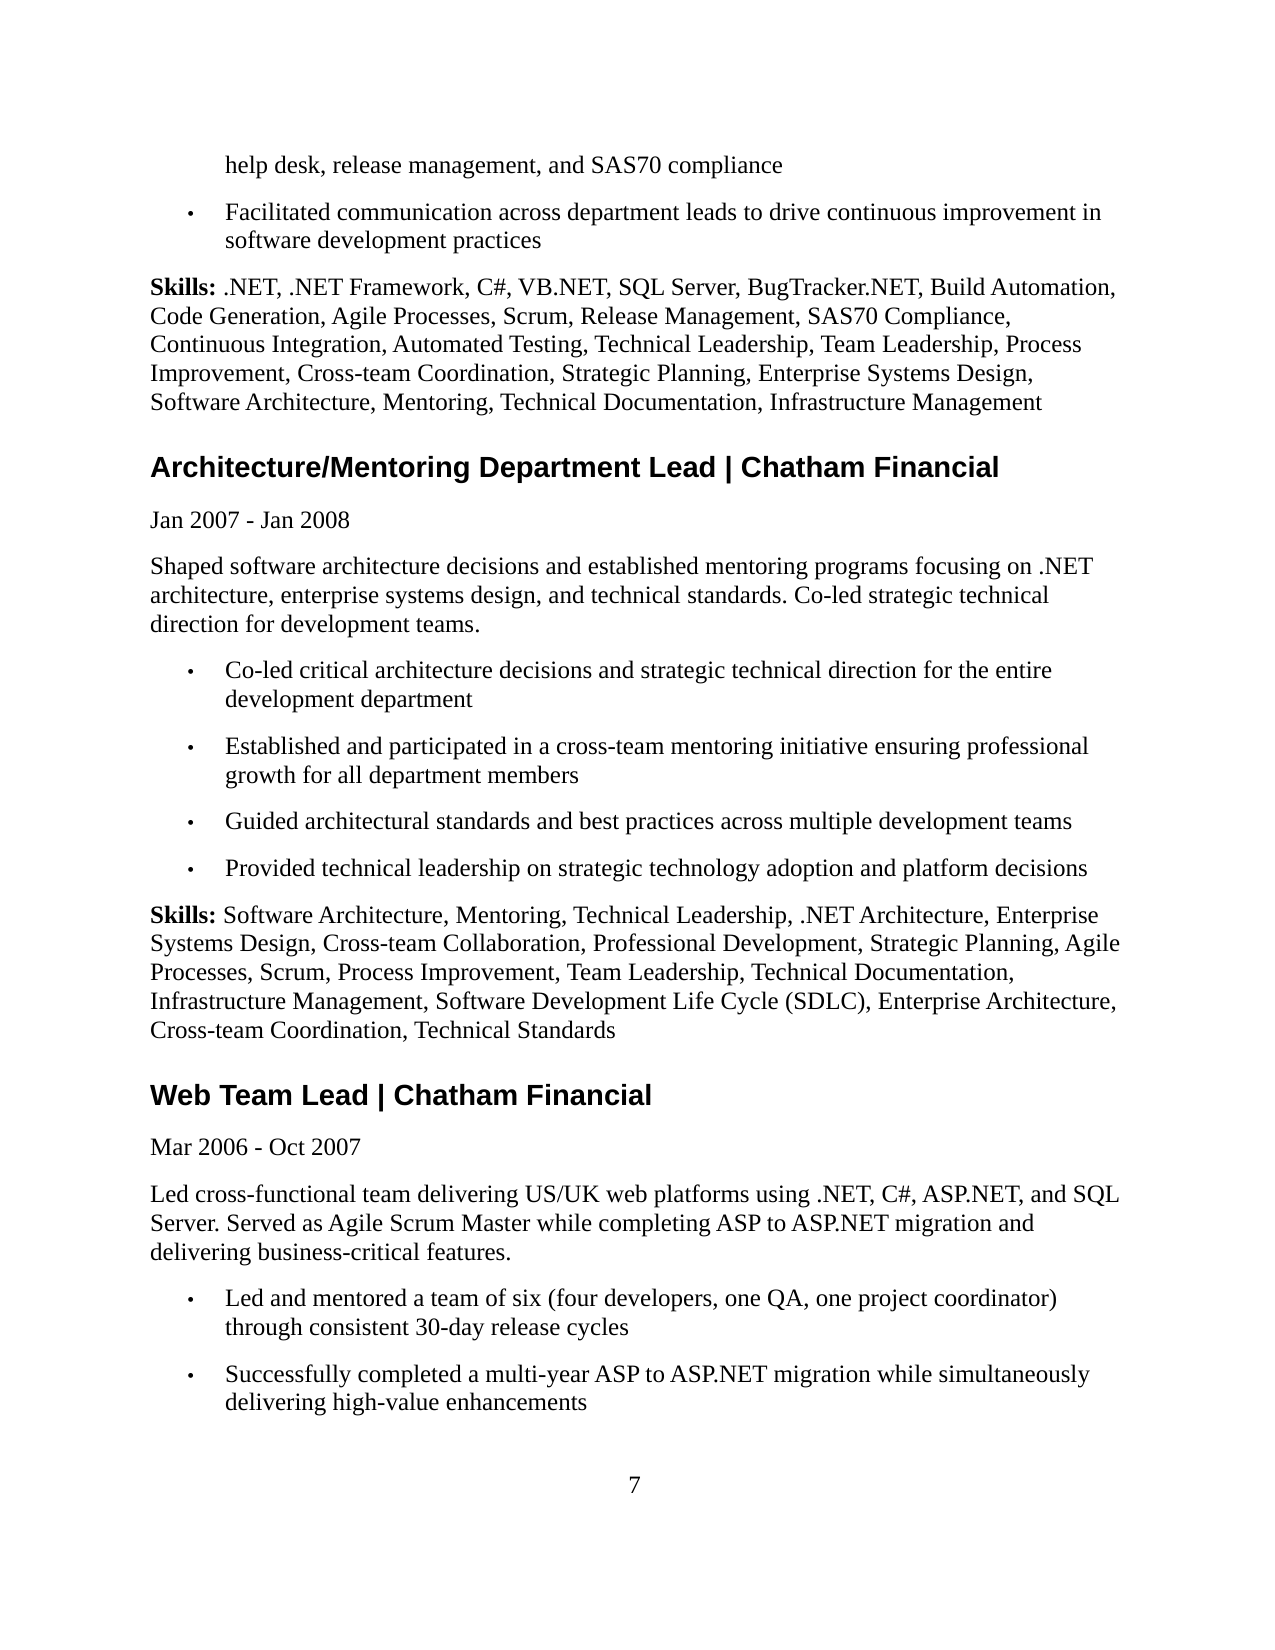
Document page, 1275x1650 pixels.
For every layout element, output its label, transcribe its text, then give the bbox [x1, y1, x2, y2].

text Led cross-functional team delivering US/UK web platforms using .NET, C#, ASP.NET, and SQL Server. Served as Agile Scrum Master while completing ASP to ASP.NET migration and delivering business-critical features. [150, 1179, 1125, 1265]
text Jan 2007 - Jan 2008 [150, 505, 1125, 533]
subtitle Architecture/Mentoring Department Lead | Chatham Financial [150, 450, 1125, 483]
list Co-led critical architecture decisions and strategic technical direction for the entire development department [187, 656, 1125, 713]
list Led and mentored a team of six (four developers, one QA, one project coordinator) through consistent 30-day release cycles [187, 1283, 1125, 1341]
list Guided architectural standards and best practices across multiple development teams [187, 806, 1125, 835]
subtitle Web Team Lead | Chatham Financial [150, 1077, 1125, 1111]
list Successfully completed a multi-year ASP to ASP.NET migration while simultaneously delivering high-value enhancements [187, 1359, 1125, 1416]
list Established and participated in a cross-team mentoring initiative ensuring professional growth for all department members [187, 731, 1125, 788]
text Mar 2006 - Oct 2007 [150, 1132, 1125, 1161]
list help desk, release management, and SAS70 compliance [187, 150, 1125, 179]
text Skills: .NET, .NET Framework, C#, VB.NET, SQL Server, BugTracker.NET, Build Automation, Code Generation, Agile Processes, Scrum, Release Management, SAS70 Compliance, Continuous Integration, Automated Testing, Technical Leadership, Team Leadership, Process Improvement, Cross-team Coordination, Strategic Planning, Enterprise Systems Design, Software Architecture, Mentoring, Technical Documentation, Infrastructure Management [150, 272, 1125, 416]
list Facilitated communication across department leads to drive continuous improvement in software development practices [187, 197, 1125, 254]
text Shaped software architecture decisions and established mentoring programs focusing on .NET architecture, enterprise systems design, and technical standards. Co-led strategic technical direction for development teams. [150, 551, 1125, 638]
text Skills: Software Architecture, Mentoring, Technical Leadership, .NET Architecture, Enterprise Systems Design, Cross-team Collaboration, Professional Development, Strategic Planning, Agile Processes, Scrum, Process Improvement, Team Leadership, Technical Documentation, Infrastructure Management, Software Development Life Cycle (SDLC), Enterprise Architecture, Cross-team Coordination, Technical Standards [150, 900, 1125, 1043]
list Provided technical leadership on strategic technology adoption and platform decisions [187, 853, 1125, 882]
